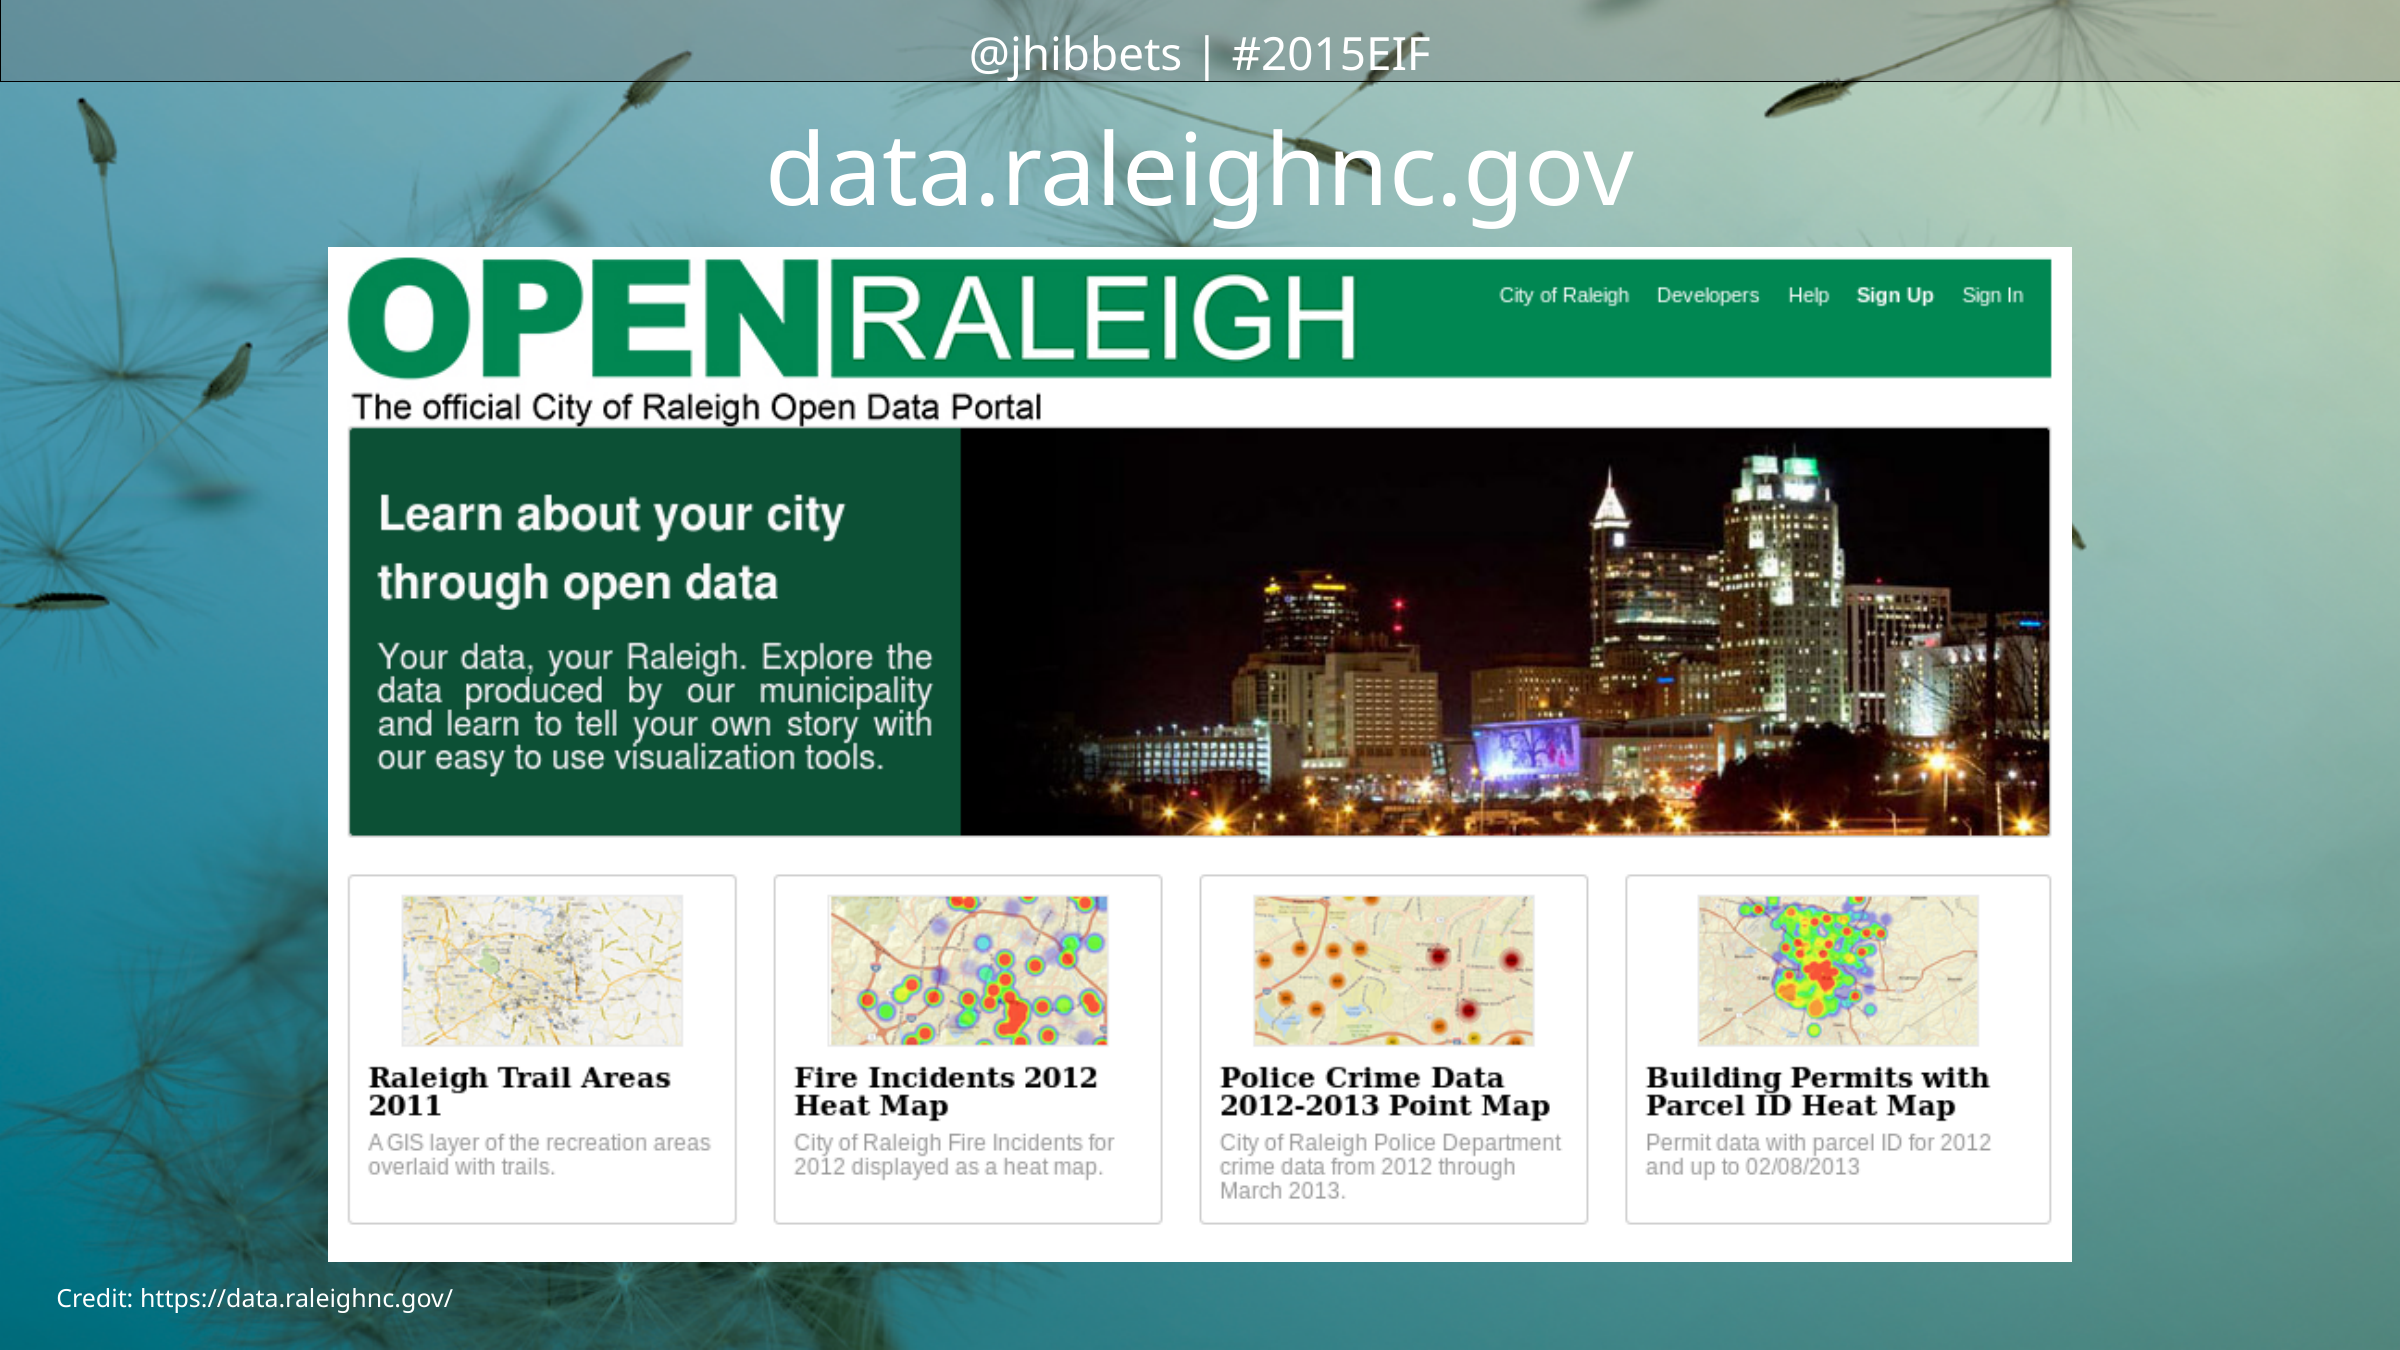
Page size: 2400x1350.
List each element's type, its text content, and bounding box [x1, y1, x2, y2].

picture [0, 82, 2400, 1350]
text_box Credit: https://data.raleighnc.gov/ [41, 1273, 668, 1321]
title data.raleighnc.gov [120, 53, 2281, 280]
